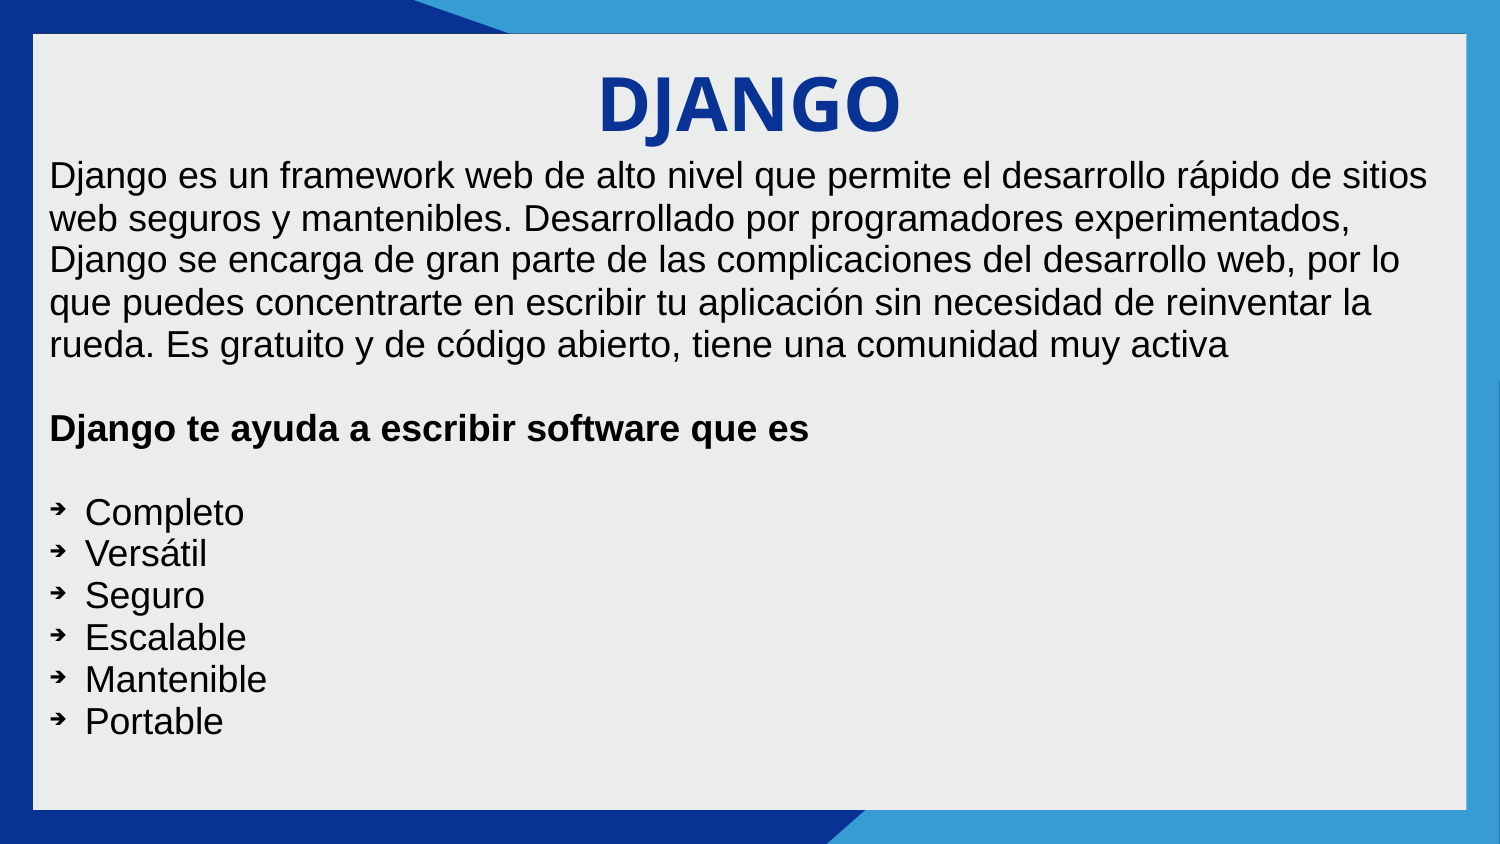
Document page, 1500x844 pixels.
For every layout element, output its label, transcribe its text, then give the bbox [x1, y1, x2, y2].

title DJANGO [34, 36, 1466, 178]
text_box Django es un framework web de alto nivel que permite el desarrollo rápido de sitios web seguros y mantenibles. Desarrollado por programadores experimentados, Django se encarga de gran parte de las complicaciones del desarrollo web, por lo que puedes concentrarte en escribir tu aplicación sin necesidad de reinventar la rueda. Es gratuito y de código abierto, tiene una comunidad muy activa Django te ayuda a escribir software que es Completo Versátil Seguro Escalable Mantenible Portable [34, 147, 1447, 793]
